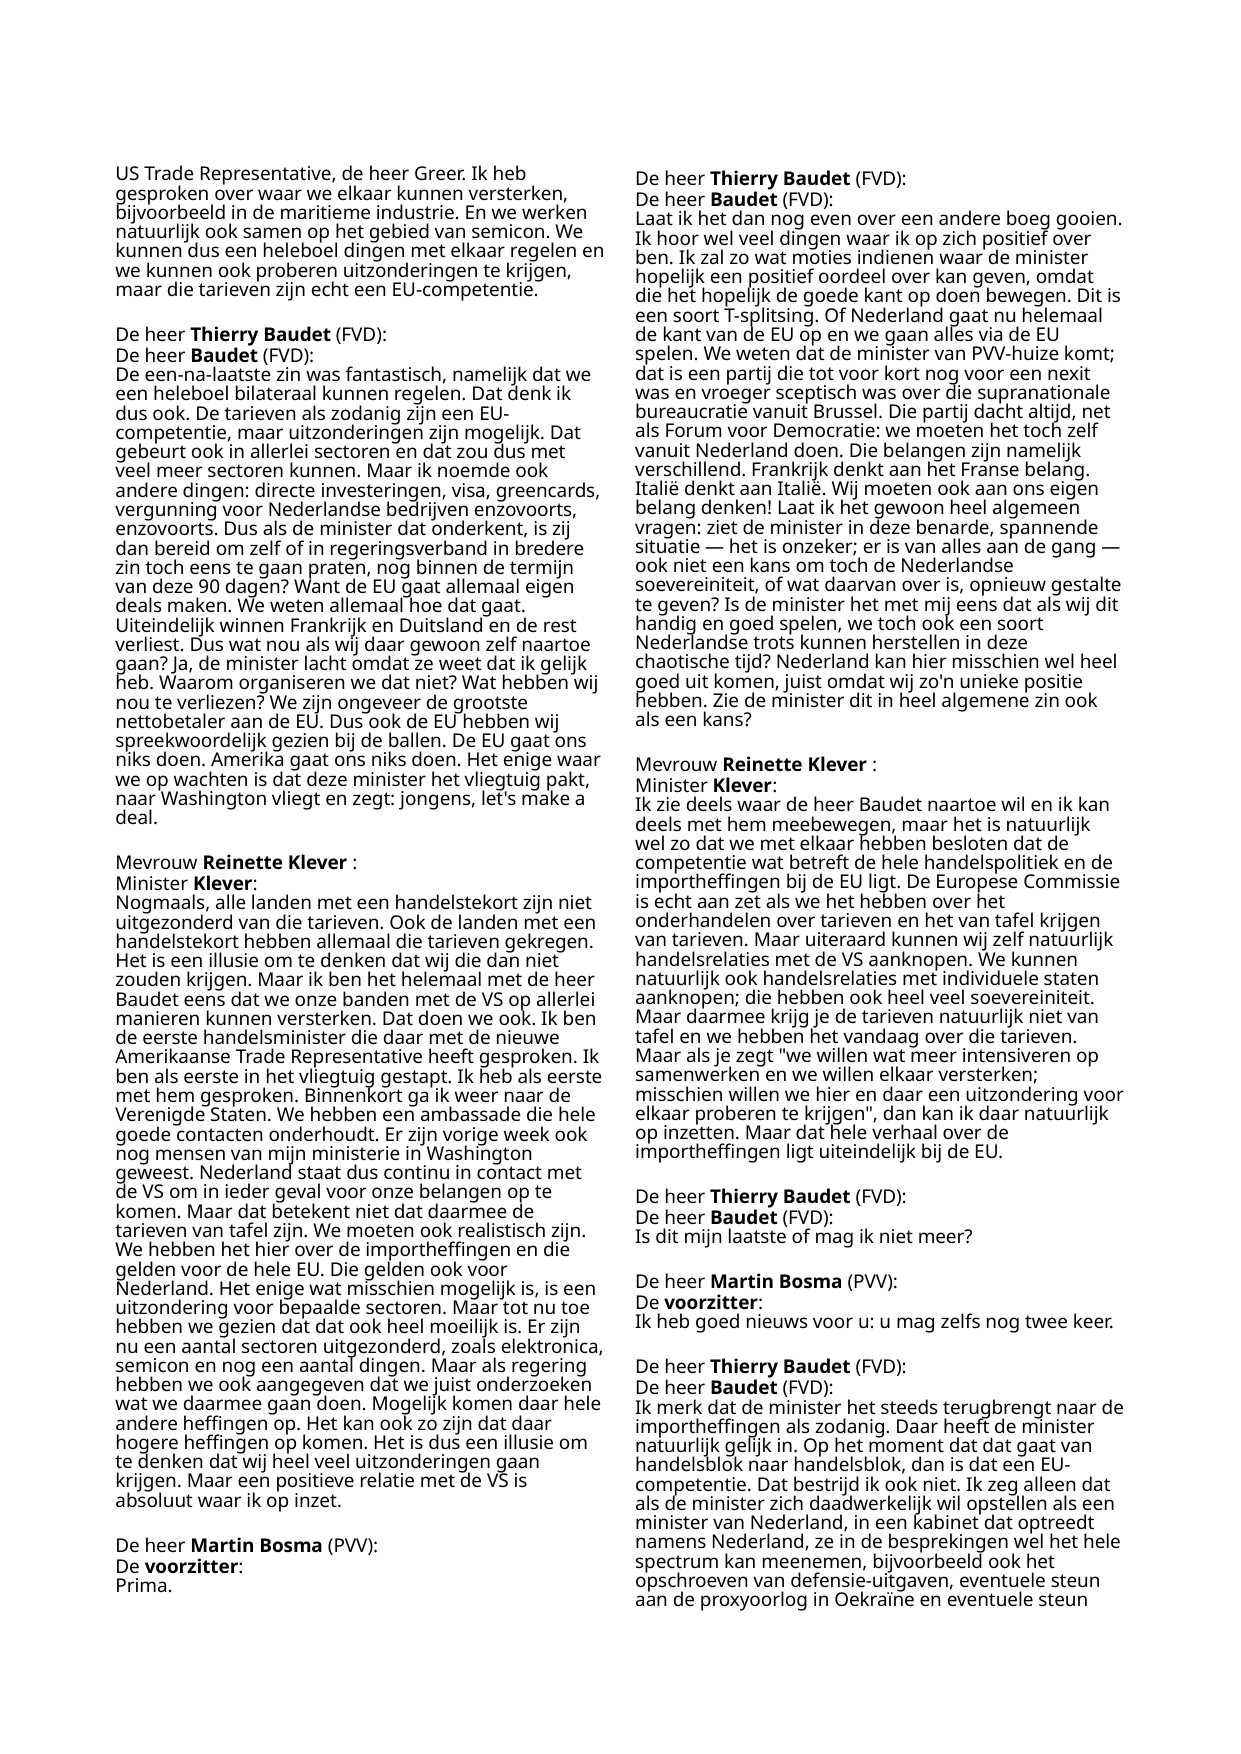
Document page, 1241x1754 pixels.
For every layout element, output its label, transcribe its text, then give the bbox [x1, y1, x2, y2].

text Ik heb goed nieuws voor u: u mag zelfs nog twee keer. [635, 1313, 1125, 1333]
text US Trade Representative, de heer Greer. Ik heb gesproken over waar we elkaar kunnen versterken, bijvoorbeeld in de maritieme industrie. En we werken natuurlijk ook samen op het gebied van semicon. We kunnen dus een heleboel dingen met elkaar regelen en we kunnen ook proberen uitzonderingen te krijgen, maar die tarieven zijn echt een EU-competentie. [115, 165, 605, 300]
text Minister Klever: [635, 777, 1125, 796]
text Laat ik het dan nog even over een andere boeg gooien. Ik hoor wel veel dingen waar ik op zich positief over ben. Ik zal zo wat moties indienen waar de minister hopelijk een positief oordeel over kan geven, omdat die het hopelijk de goede kant op doen bewegen. Dit is een soort T-splitsing. Of Nederland gaat nu helemaal de kant van de EU op en we gaan alles via de EU spelen. We weten dat de minister van PVV-huize komt; dat is een partij die tot voor kort nog voor een nexit was en vroeger sceptisch was over die supranationale bureaucratie vanuit Brussel. Die partij dacht altijd, net als Forum voor Democratie: we moeten het toch zelf vanuit Nederland doen. Die belangen zijn namelijk verschillend. Frankrijk denkt aan het Franse belang. Italië denkt aan Italië. Wij moeten ook aan ons eigen belang denken! Laat ik het gewoon heel algemeen vragen: ziet de minister in deze benarde, spannende situatie — het is onzeker; er is van alles aan de gang — ook niet een kans om toch de Nederlandse soevereiniteit, of wat daarvan over is, opnieuw gestalte te geven? Is de minister het met mij eens dat als wij dit handig en goed spelen, we toch ook een soort Nederlandse trots kunnen herstellen in deze chaotische tijd? Nederland kan hier misschien wel heel goed uit komen, juist omdat wij zo'n unieke positie hebben. Zie de minister dit in heel algemene zin ook als een kans? [635, 210, 1125, 731]
text Mevrouw Reinette Klever : [115, 849, 605, 875]
text Is dit mijn laatste of mag ik niet meer? [635, 1228, 1125, 1248]
text De heer Baudet (FVD): [635, 1379, 1125, 1399]
text De heer Martin Bosma (PVV): [115, 1532, 605, 1558]
text Mevrouw Reinette Klever : [635, 751, 1125, 777]
text De voorzitter: [635, 1294, 1125, 1313]
text Nogmaals, alle landen met een handelstekort zijn niet uitgezonderd van die tarieven. Ook de landen met een handelstekort hebben allemaal die tarieven gekregen. Het is een illusie om te denken dat wij die dan niet zouden krijgen. Maar ik ben het helemaal met de heer Baudet eens dat we onze banden met de VS op allerlei manieren kunnen versterken. Dat doen we ook. Ik ben de eerste handelsminister die daar met de nieuwe Amerikaanse Trade Representative heeft gesproken. Ik ben als eerste in het vliegtuig gestapt. Ik heb als eerste met hem gesproken. Binnenkort ga ik weer naar de Verenigde Staten. We hebben een ambassade die hele goede contacten onderhoudt. Er zijn vorige week ook nog mensen van mijn ministerie in Washington geweest. Nederland staat dus continu in contact met de VS om in ieder geval voor onze belangen op te komen. Maar dat betekent niet dat daarmee de tarieven van tafel zijn. We moeten ook realistisch zijn. We hebben het hier over de importheffingen en die gelden voor de hele EU. Die gelden ook voor Nederland. Het enige wat misschien mogelijk is, is een uitzondering voor bepaalde sectoren. Maar tot nu toe hebben we gezien dat dat ook heel moeilijk is. Er zijn nu een aantal sectoren uitgezonderd, zoals elektronica, semicon en nog een aantal dingen. Maar als regering hebben we ook aangegeven dat we juist onderzoeken wat we daarmee gaan doen. Mogelijk komen daar hele andere heffingen op. Het kan ook zo zijn dat daar hogere heffingen op komen. Het is dus een illusie om te denken dat wij heel veel uitzonderingen gaan krijgen. Maar een positieve relatie met de VS is absoluut waar ik op inzet. [115, 894, 605, 1511]
text De heer Martin Bosma (PVV): [635, 1268, 1125, 1294]
text De heer Thierry Baudet (FVD): [635, 1183, 1125, 1209]
text Prima. [115, 1577, 605, 1596]
text De een-na-laatste zin was fantastisch, namelijk dat we een heleboel bilateraal kunnen regelen. Dat denk ik dus ook. De tarieven als zodanig zijn een EU-competentie, maar uitzonderingen zijn mogelijk. Dat gebeurt ook in allerlei sectoren en dat zou dus met veel meer sectoren kunnen. Maar ik noemde ook andere dingen: directe investeringen, visa, greencards, vergunning voor Nederlandse bedrijven enzovoorts, enzovoorts. Dus als de minister dat onderkent, is zij dan bereid om zelf of in regeringsverband in bredere zin toch eens te gaan praten, nog binnen de termijn van deze 90 dagen? Want de EU gaat allemaal eigen deals maken. We weten allemaal hoe dat gaat. Uiteindelijk winnen Frankrijk en Duitsland en de rest verliest. Dus wat nou als wij daar gewoon zelf naartoe gaan? Ja, de minister lacht omdat ze weet dat ik gelijk heb. Waarom organiseren we dat niet? Wat hebben wij nou te verliezen? We zijn ongeveer de grootste nettobetaler aan de EU. Dus ook de EU hebben wij spreekwoordelijk gezien bij de ballen. De EU gaat ons niks doen. Amerika gaat ons niks doen. Het enige waar we op wachten is dat deze minister het vliegtuig pakt, naar Washington vliegt en zegt: jongens, let's make a deal. [115, 366, 605, 828]
text De heer Baudet (FVD): [635, 191, 1125, 210]
text De heer Thierry Baudet (FVD): [635, 165, 1125, 191]
text De voorzitter: [115, 1558, 605, 1577]
text De heer Thierry Baudet (FVD): [115, 321, 605, 347]
text De heer Baudet (FVD): [115, 347, 605, 366]
text Ik zie deels waar de heer Baudet naartoe wil en ik kan deels met hem meebewegen, maar het is natuurlijk wel zo dat we met elkaar hebben besloten dat de competentie wat betreft de hele handelspolitiek en de importheffingen bij de EU ligt. De Europese Commissie is echt aan zet als we het hebben over het onderhandelen over tarieven en het van tafel krijgen van tarieven. Maar uiteraard kunnen wij zelf natuurlijk handelsrelaties met de VS aanknopen. We kunnen natuurlijk ook handelsrelaties met individuele staten aanknopen; die hebben ook heel veel soevereiniteit. Maar daarmee krijg je de tarieven natuurlijk niet van tafel en we hebben het vandaag over die tarieven. Maar als je zegt "we willen wat meer intensiveren op samenwerken en we willen elkaar versterken; misschien willen we hier en daar een uitzondering voor elkaar proberen te krijgen", dan kan ik daar natuurlijk op inzetten. Maar dat hele verhaal over de importheffingen ligt uiteindelijk bij de EU. [635, 796, 1125, 1163]
text De heer Baudet (FVD): [635, 1209, 1125, 1228]
text Ik merk dat de minister het steeds terugbrengt naar de importheffingen als zodanig. Daar heeft de minister natuurlijk gelijk in. Op het moment dat dat gaat van handelsblok naar handelsblok, dan is dat een EU-competentie. Dat bestrijd ik ook niet. Ik zeg alleen dat als de minister zich daadwerkelijk wil opstellen als een minister van Nederland, in een kabinet dat optreedt namens Nederland, ze in de besprekingen wel het hele spectrum kan meenemen, bijvoorbeeld ook het opschroeven van defensie-uitgaven, eventuele steun aan de proxyoorlog in Oekraïne en eventuele steun [635, 1399, 1125, 1611]
text Minister Klever: [115, 875, 605, 894]
text De heer Thierry Baudet (FVD): [635, 1354, 1125, 1379]
